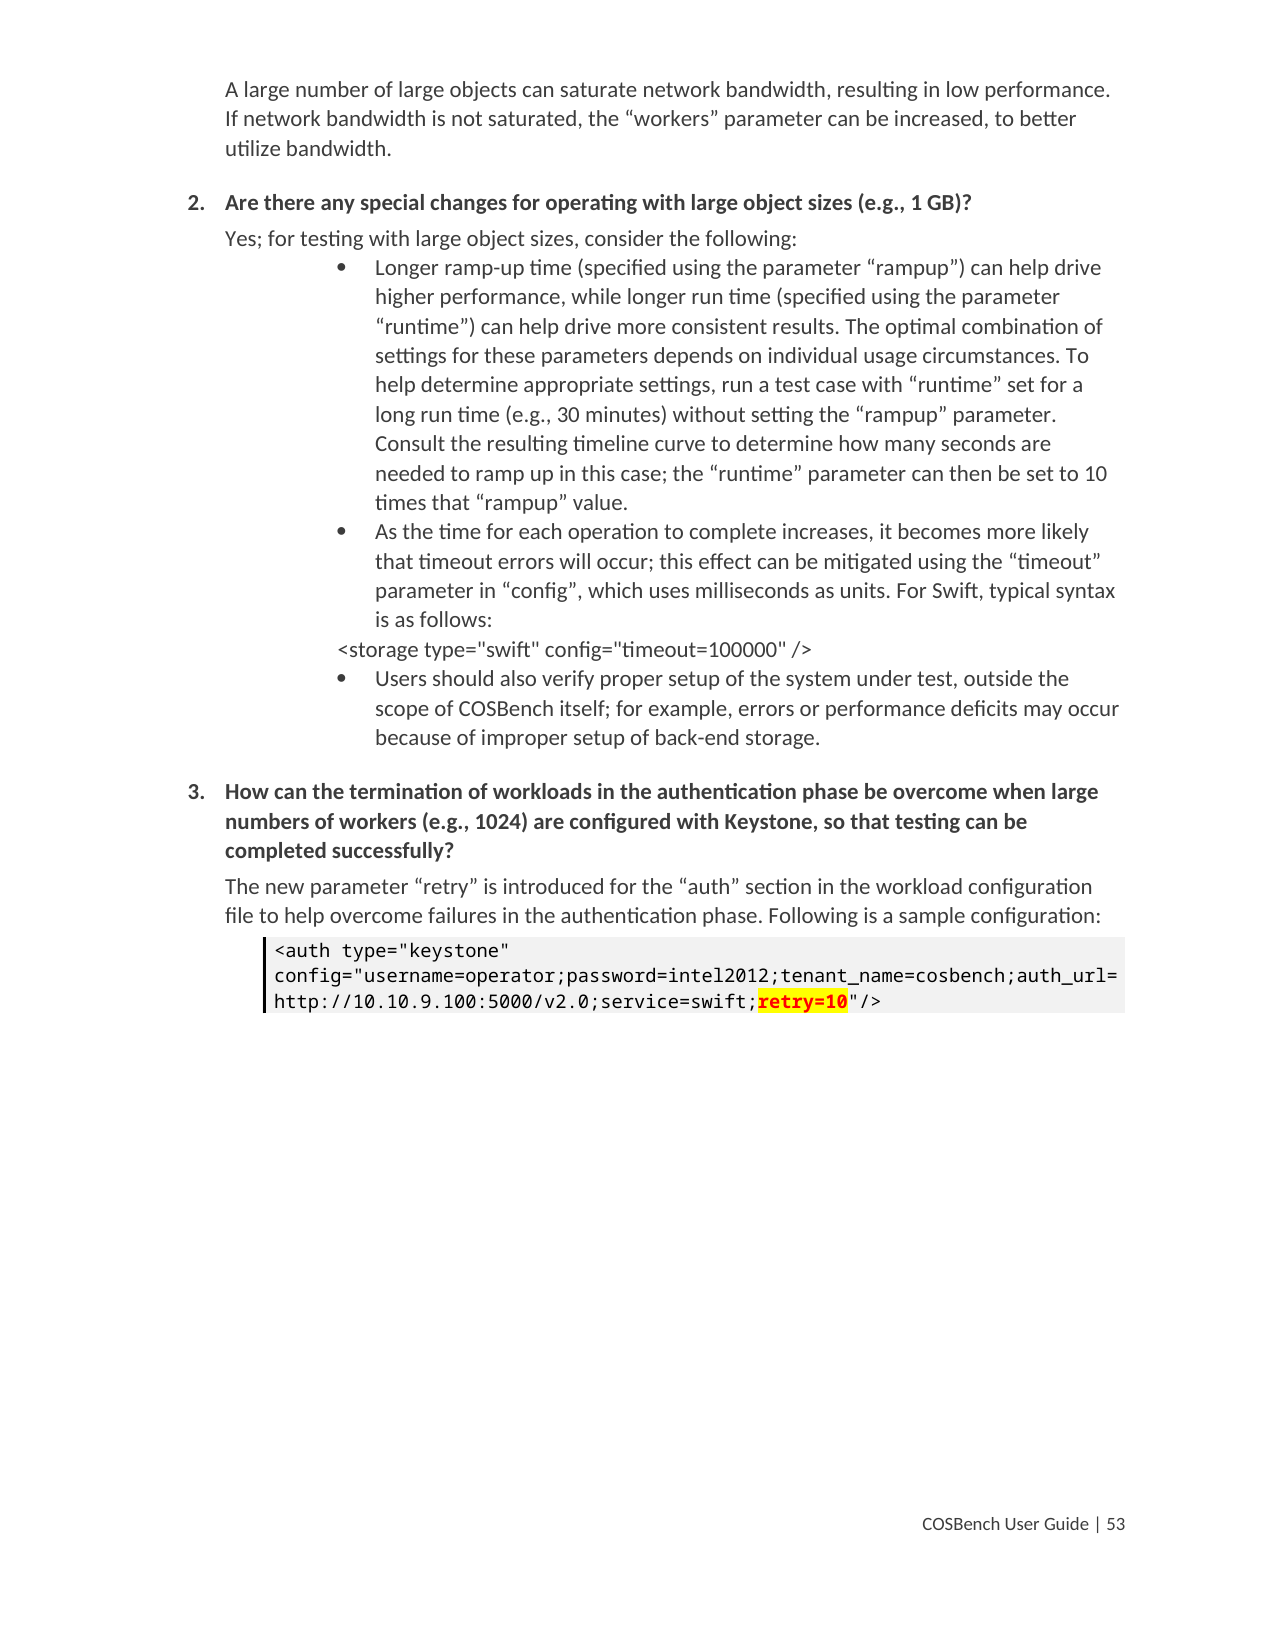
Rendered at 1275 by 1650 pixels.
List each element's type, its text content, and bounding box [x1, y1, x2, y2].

list Longer ramp-up time (specified using the parameter “rampup”) can help drive higher performance, while longer run time (specified using the parameter “runtime”) can help drive more consistent results. The optimal combination of settings for these parameters depends on individual usage circumstances. To help determine appropriate settings, run a test case with “runtime” set for a long run time (e.g., 30 minutes) without setting the “rampup” parameter. Consult the resulting timeline curve to determine how many seconds are needed to ramp up in this case; the “runtime” parameter can then be set to 10 times that “rampup” value. [337, 253, 1125, 516]
list How can the termination of workloads in the authentication phase be overcome when large numbers of workers (e.g., 1024) are configured with Keystone, so that testing can be completed successfully? [187, 777, 1125, 864]
text Yes; for testing with large object sizes, consider the following: [225, 224, 1125, 252]
text The new parameter “retry” is introduced for the “auth” section in the workload configuration file to help overcome failures in the authentication phase. Following is a sample configuration: [225, 872, 1125, 929]
list Users should also verify proper setup of the system under test, outside the scope of COSBench itself; for example, errors or performance deficits may occur because of improper setup of back-end storage. [337, 664, 1125, 751]
text A large number of large objects can saturate network bandwidth, resulting in low performance. If network bandwidth is not saturated, the “workers” parameter can be increased, to better utilize bandwidth. [225, 75, 1125, 162]
text <storage type="swift" config="timeout=100000" /> [337, 635, 1125, 663]
list As the time for each operation to complete increases, it becomes more likely that timeout errors will occur; this effect can be mitigated using the “timeout” parameter in “config”, which uses milliseconds as units. For Swift, typical syntax is as follows: [337, 517, 1125, 634]
list Are there any special changes for operating with large object sizes (e.g., 1 GB)? [187, 188, 1125, 216]
text <auth type="keystone" config="username=operator;password=intel2012;tenant_name=cosbench;auth_url=http://10.10.9.100:5000/v2.0;service=swift;retry=10"/> [266, 937, 1125, 1013]
